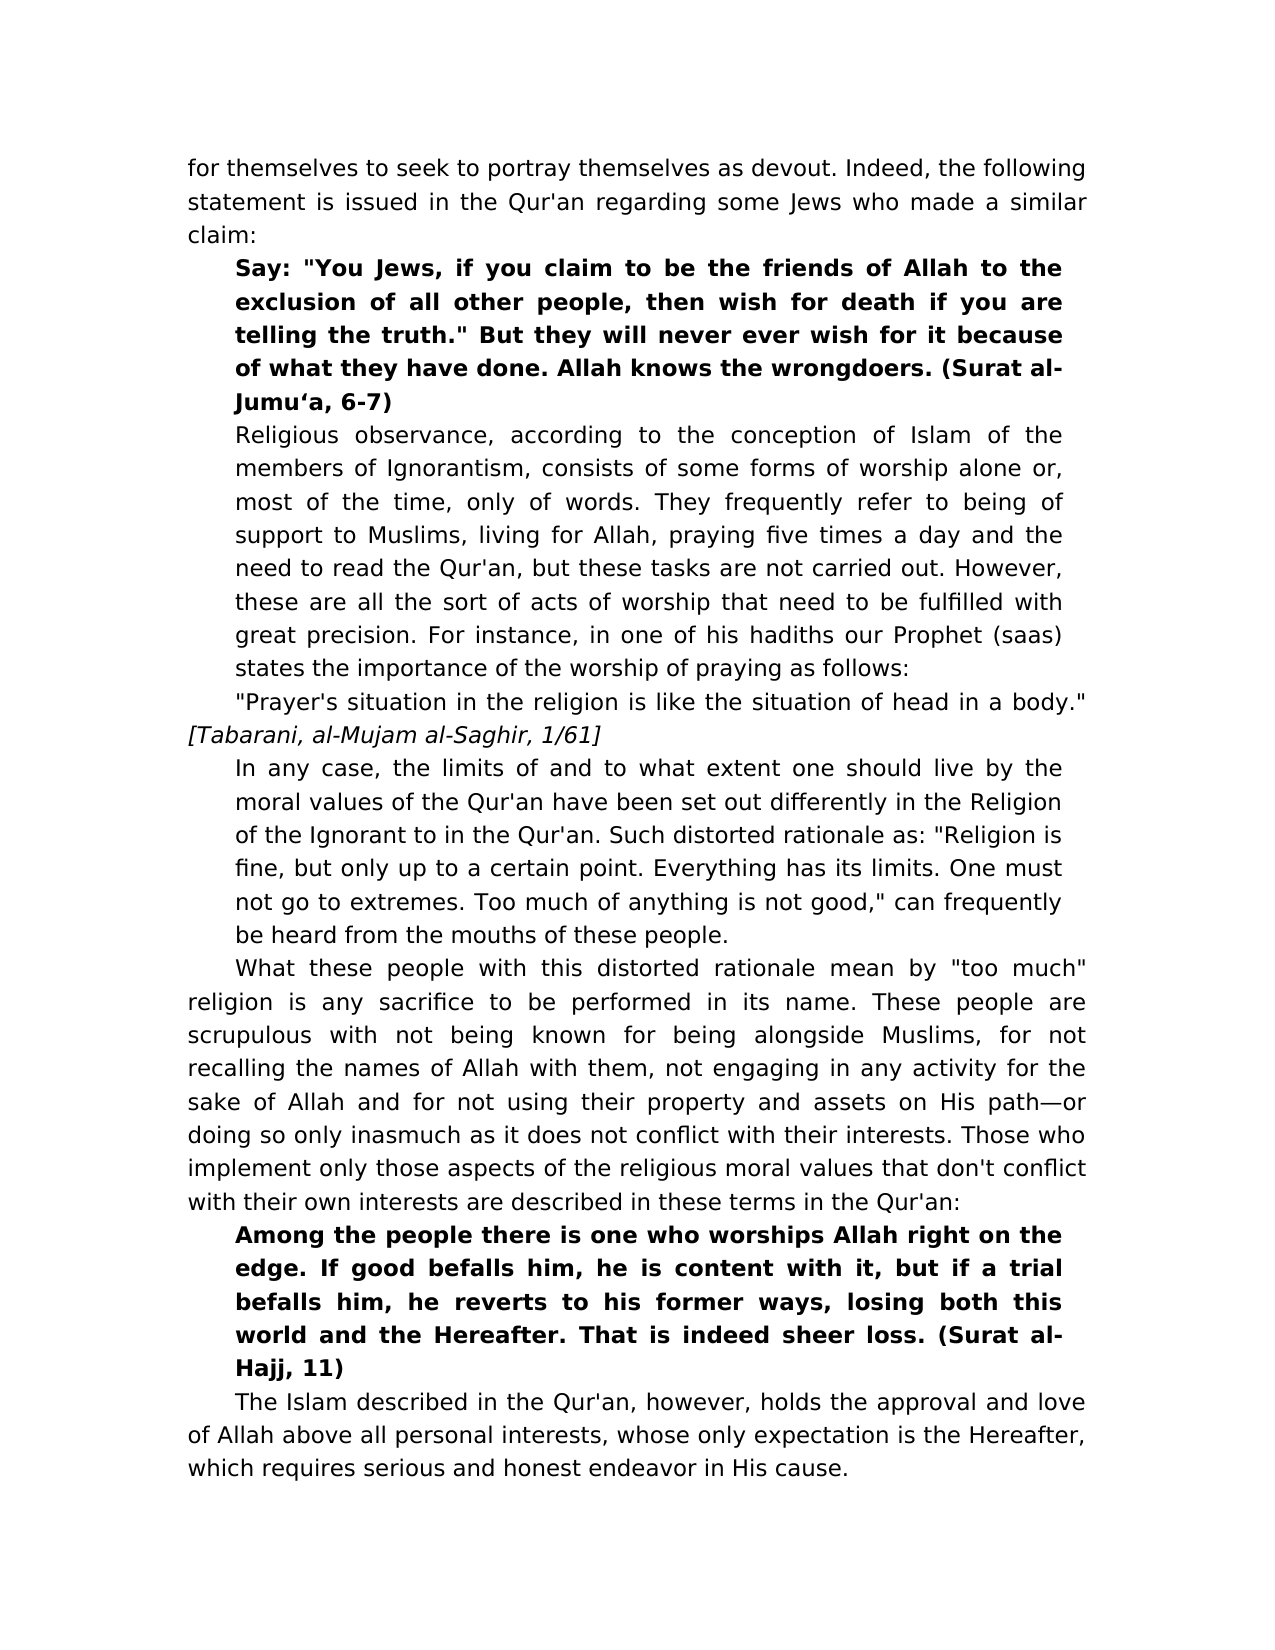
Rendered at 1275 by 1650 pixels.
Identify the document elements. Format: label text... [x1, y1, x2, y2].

text Religious observance, according to the conception of Islam of the members of Ignorantism, consists of some forms of worship alone or, most of the time, only of words. They frequently refer to being of support to Muslims, living for Allah, praying five times a day and the need to read the Qur'an, but these tasks are not carried out. However, these are all the sort of acts of worship that need to be fulfilled with great precision. For instance, in one of his hadiths our Prophet (saas) states the importance of the worship of praying as follows: [235, 417, 1064, 683]
text "Prayer's situation in the religion is like the situation of head in a body." [Tabarani, al-Mujam al-Saghir, 1/61] [187, 683, 1087, 750]
text The Islam described in the Qur'an, however, holds the approval and love of Allah above all personal interests, whose only expectation is the Hereafter, which requires serious and honest endeavor in His cause. [187, 1383, 1087, 1483]
text Say: "You Jews, if you claim to be the friends of Allah to the exclusion of all other people, then wish for death if you are telling the truth." But they will never ever wish for it because of what they have done. Allah knows the wrongdoers. (Surat al-Jumu‘a, 6-7) [235, 250, 1064, 417]
text Among the people there is one who worships Allah right on the edge. If good befalls him, he is content with it, but if a trial befalls him, he reverts to his former ways, losing both this world and the Hereafter. That is indeed sheer loss. (Surat al-Hajj, 11) [235, 1217, 1064, 1383]
text What these people with this distorted rationale mean by "too much" religion is any sacrifice to be performed in its name. These people are scrupulous with not being known for being alongside Muslims, for not recalling the names of Allah with them, not engaging in any activity for the sake of Allah and for not using their property and assets on His path—or doing so only inasmuch as it does not conflict with their interests. Those who implement only those aspects of the religious moral values that don't conflict with their own interests are described in these terms in the Qur'an: [187, 950, 1087, 1217]
text for themselves to seek to portray themselves as devout. Indeed, the following statement is issued in the Qur'an regarding some Jews who made a similar claim: [187, 150, 1087, 250]
text In any case, the limits of and to what extent one should live by the moral values of the Qur'an have been set out differently in the Religion of the Ignorant to in the Qur'an. Such distorted rationale as: "Religion is fine, but only up to a certain point. Everything has its limits. One must not go to extremes. Too much of anything is not good," can frequently be heard from the mouths of these people. [235, 750, 1064, 950]
